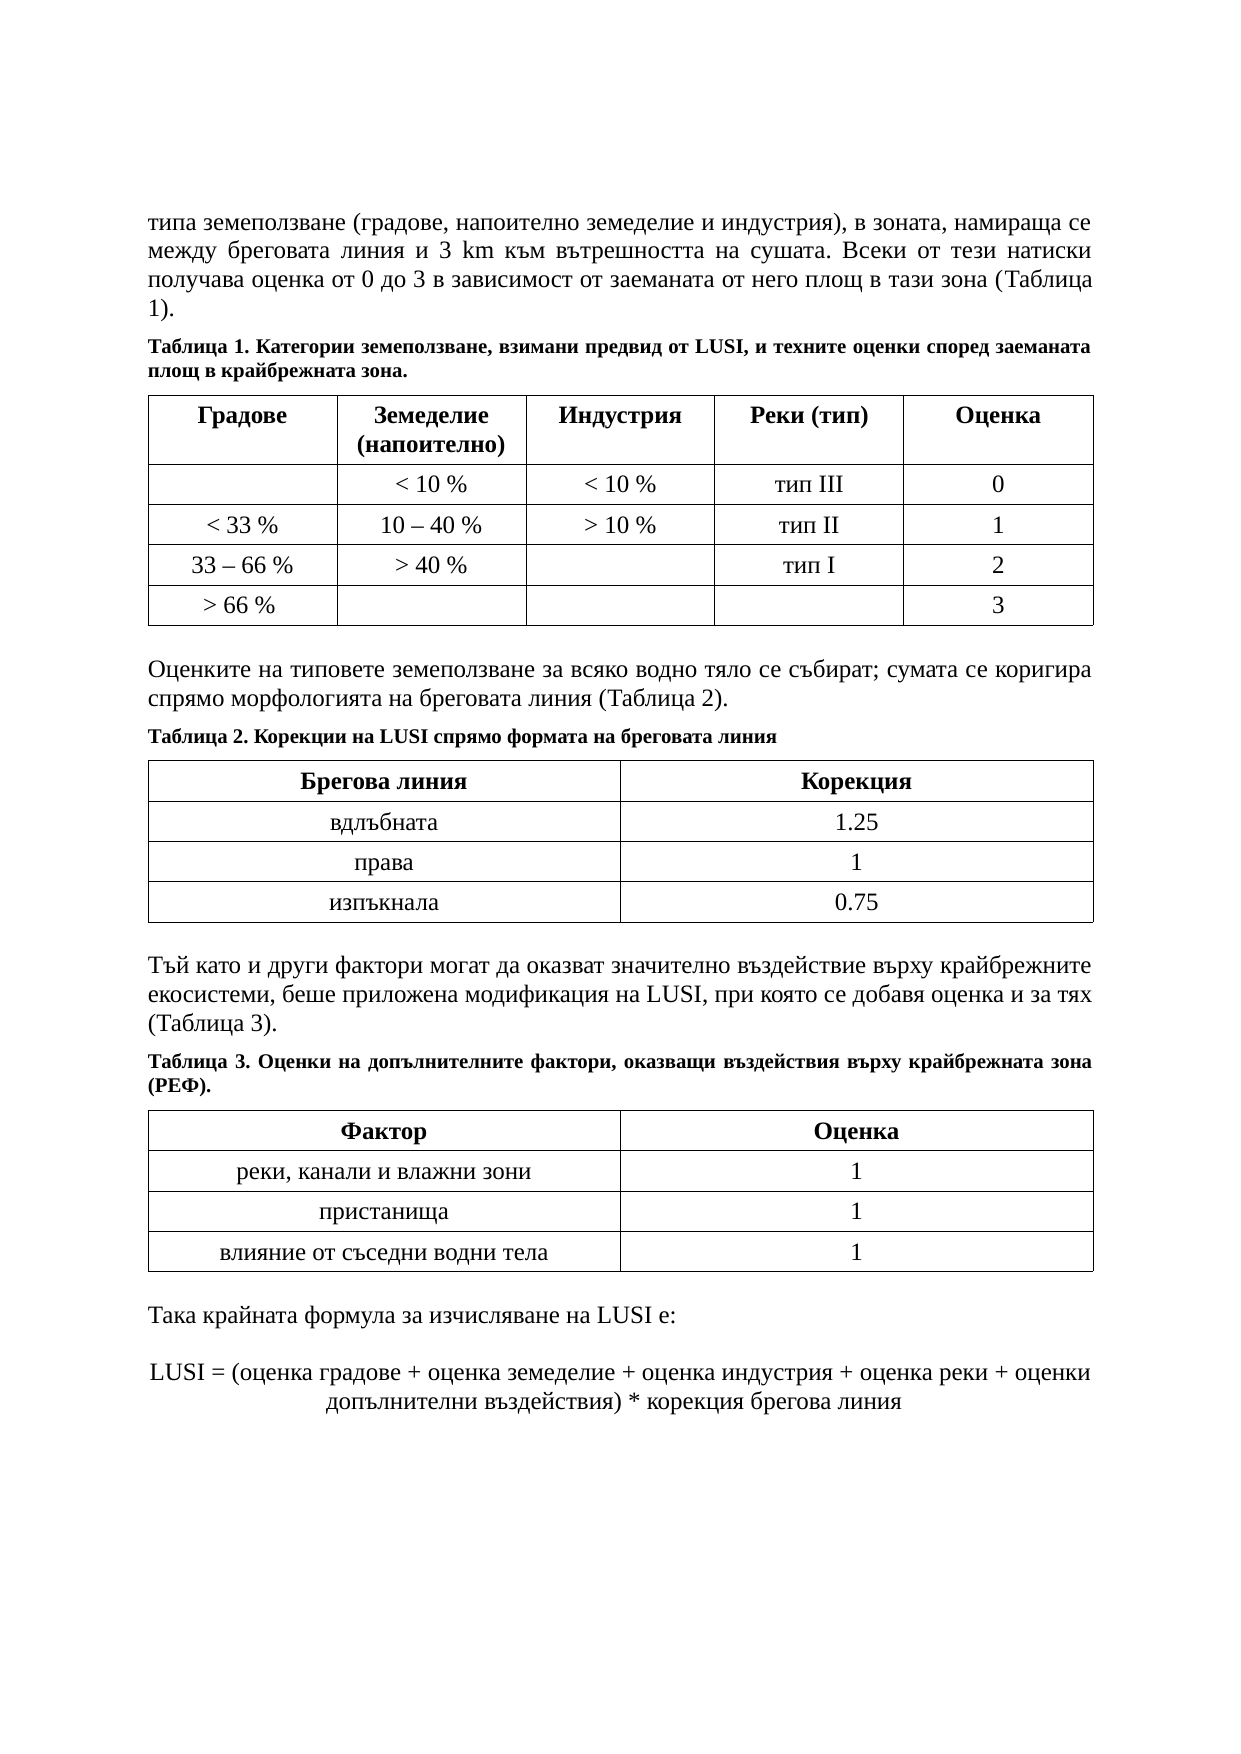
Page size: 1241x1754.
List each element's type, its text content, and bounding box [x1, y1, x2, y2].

table_cell 2 [904, 545, 1093, 585]
table_cell права [149, 842, 620, 881]
table_header Реки (тип) [715, 396, 903, 464]
table_cell пристанища [149, 1192, 620, 1231]
table_cell > 40 % [338, 545, 526, 585]
table_header Градове [149, 396, 337, 464]
table_cell 1 [621, 1232, 1093, 1271]
text Оценките на типовете земеползване за всяко водно тяло се събират; сумата се коригира спрямо морфологията на бреговата линия (Таблица 2). [148, 654, 1093, 711]
table_header Корекция [621, 761, 1093, 801]
table_cell [338, 586, 526, 625]
table_cell 10 – 40 % [338, 505, 526, 544]
table_cell изпъкнала [149, 882, 620, 922]
table_header Оценка [904, 396, 1093, 464]
table_cell 1 [621, 1151, 1093, 1191]
table_cell реки, канали и влажни зони [149, 1151, 620, 1191]
table_cell > 10 % [527, 505, 714, 544]
table_header Фактор [149, 1111, 620, 1150]
table_cell < 33 % [149, 505, 337, 544]
table_cell [527, 545, 714, 585]
table_cell < 10 % [527, 465, 714, 504]
text Таблица 2. Корекции на LUSI спрямо формата на бреговата линия [148, 724, 1093, 748]
table_cell влияние от съседни водни тела [149, 1232, 620, 1271]
table_cell тип II [715, 505, 903, 544]
text Тъй като и други фактори могат да оказват значително въздействие върху крайбрежните екосистеми, беше приложена модификация на LUSI, при която се добавя оценка и за тях (Таблица 3). [148, 951, 1093, 1037]
text типа земеползване (градове, напоително земеделие и индустрия), в зоната, намираща се между бреговата линия и 3 km към вътрешността на сушата. Всеки от тези натиски получава оценка от 0 до 3 в зависимост от заеманата от него площ в тази зона (Таблица 1). [148, 207, 1093, 322]
text LUSI = (оценка градове + оценка земеделие + оценка индустрия + оценка реки + оценки допълнителни въздействия) * корекция брегова линия [148, 1357, 1093, 1415]
table_cell [715, 586, 903, 625]
table_cell < 10 % [338, 465, 526, 504]
table_header Индустрия [527, 396, 714, 464]
table_header Земеделие (напоително) [338, 396, 526, 464]
table_cell 3 [904, 586, 1093, 625]
text Така крайната формула за изчисляване на LUSI е: [148, 1300, 1093, 1329]
table_cell 1 [621, 1192, 1093, 1231]
table_header Оценка [621, 1111, 1093, 1150]
table_cell вдлъбната [149, 802, 620, 841]
table_cell [527, 586, 714, 625]
table_cell 33 – 66 % [149, 545, 337, 585]
table_cell тип I [715, 545, 903, 585]
table_cell 1 [621, 842, 1093, 881]
table_cell 0.75 [621, 882, 1093, 922]
table_cell [149, 465, 337, 504]
table_cell 1 [904, 505, 1093, 544]
table_cell > 66 % [149, 586, 337, 625]
text Таблица 1. Категории земеползване, взимани предвид от LUSI, и техните оценки според заеманата площ в крайбрежната зона. [148, 334, 1093, 382]
table_cell тип III [715, 465, 903, 504]
table_header Брегова линия [149, 761, 620, 801]
text Таблица 3. Оценки на допълнителните фактори, оказващи въздействия върху крайбрежната зона (РЕФ). [148, 1049, 1093, 1097]
table_cell 1.25 [621, 802, 1093, 841]
table_cell 0 [904, 465, 1093, 504]
